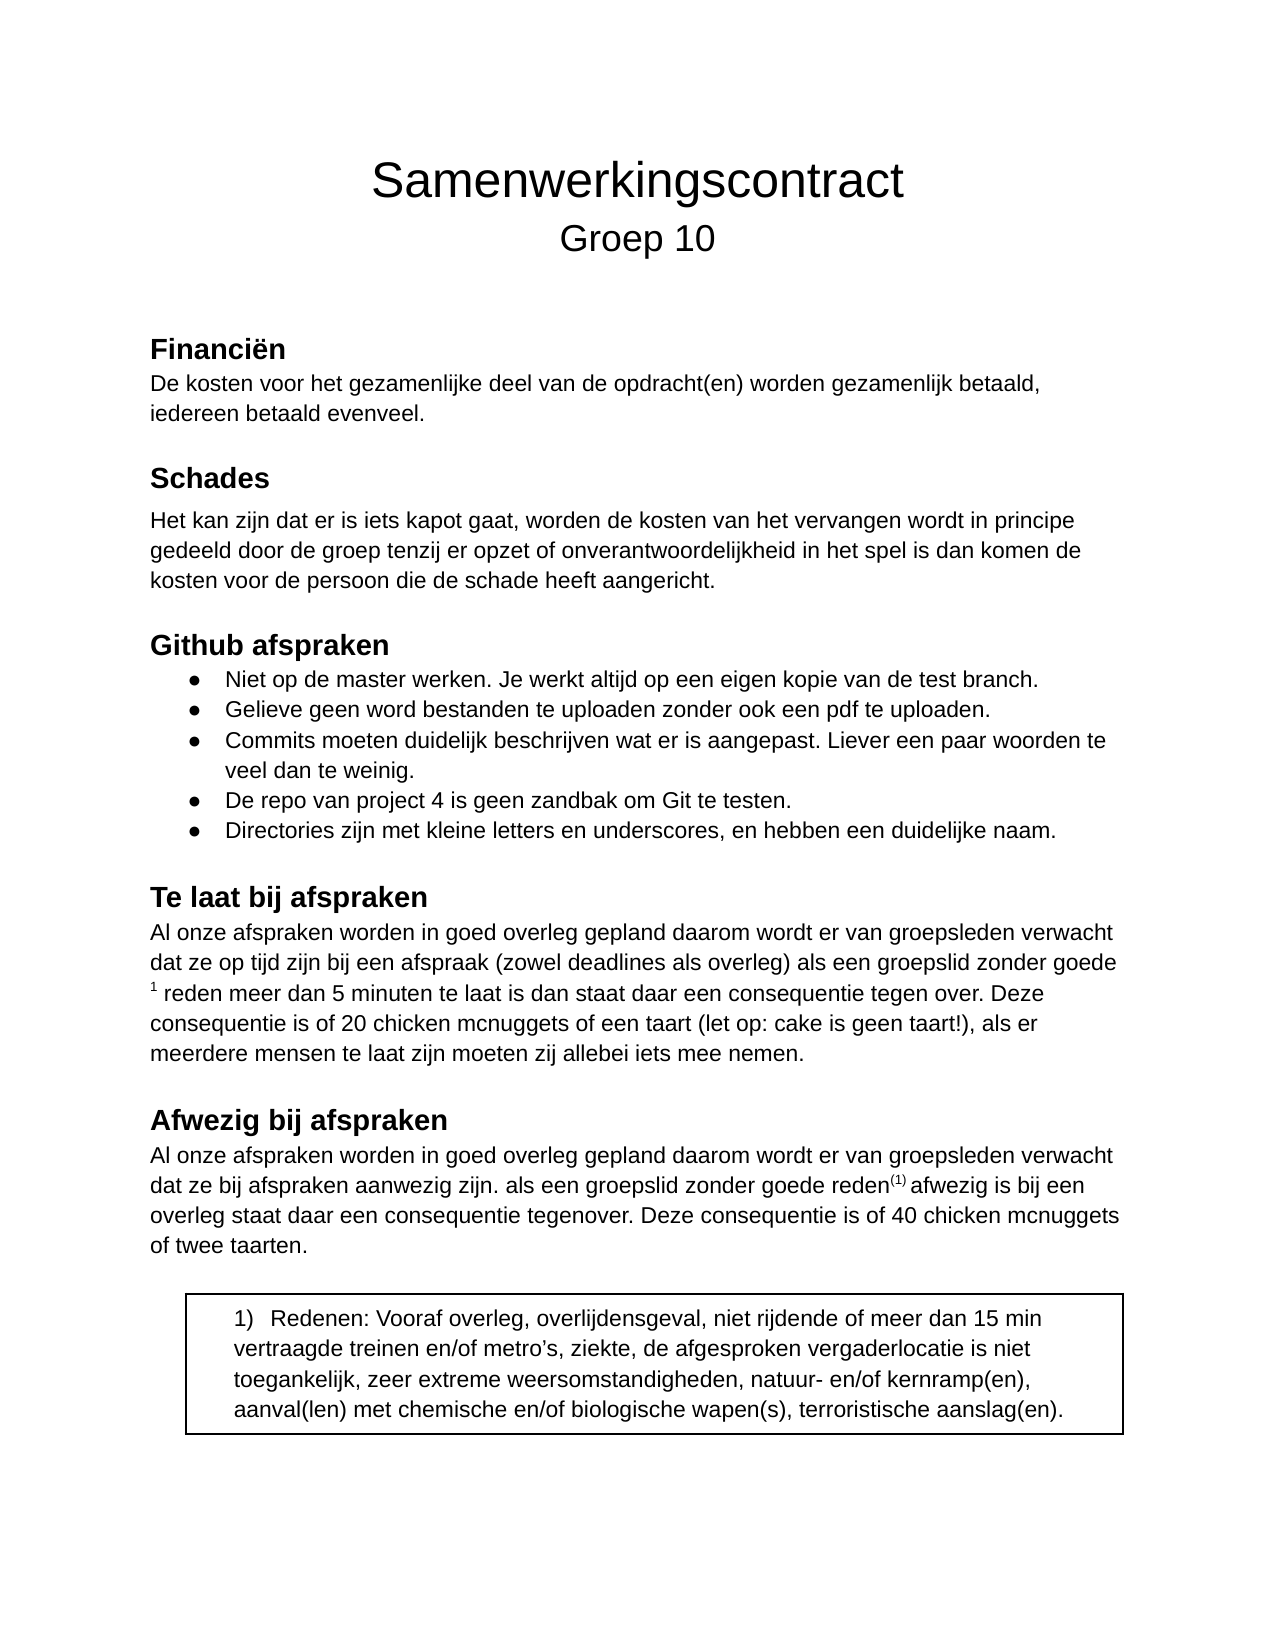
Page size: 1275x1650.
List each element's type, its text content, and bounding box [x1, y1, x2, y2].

text Al onze afspraken worden in goed overleg gepland daarom wordt er van groepsleden verwacht dat ze op tijd zijn bij een afspraak (zowel deadlines als overleg) als een groepslid zonder goede 1 reden meer dan 5 minuten te laat is dan staat daar een consequentie tegen over. Deze consequentie is of 20 chicken mcnuggets of een taart (let op: cake is geen taart!), als er meerdere mensen te laat zijn moeten zij allebei iets mee nemen. [150, 919, 1125, 1066]
text Financiën [150, 332, 1125, 365]
list De repo van project 4 is geen zandbak om Git te testen. [187, 787, 1125, 813]
text Al onze afspraken worden in goed overleg gepland daarom wordt er van groepsleden verwacht dat ze bij afspraken aanwezig zijn. als een groepslid zonder goede reden(1) afwezig is bij een overleg staat daar een consequentie tegenover. Deze consequentie is of 40 chicken mcnuggets of twee taarten. [150, 1142, 1125, 1259]
list Niet op de master werken. Je werkt altijd op een eigen kopie van de test branch. [187, 666, 1125, 693]
text Github afspraken [150, 628, 1125, 661]
text De kosten voor het gezamenlijke deel van de opdracht(en) worden gezamenlijk betaald, iedereen betaald evenveel. [150, 370, 1125, 427]
subtitle Schades [150, 461, 1125, 494]
text Samenwerkingscontract [150, 150, 1125, 207]
text Afwezig bij afspraken [150, 1103, 1125, 1137]
list Directories zijn met kleine letters en underscores, en hebben een duidelijke naam. [187, 817, 1125, 844]
text Groep 10 [150, 216, 1125, 259]
text Te laat bij afspraken [150, 881, 1125, 914]
list Commits moeten duidelijk beschrijven wat er is aangepast. Liever een paar woorden te veel dan te weinig. [187, 727, 1125, 783]
list Gelieve geen word bestanden te uploaden zonder ook een pdf te uploaden. [187, 696, 1125, 723]
text Het kan zijn dat er is iets kapot gaat, worden de kosten van het vervangen wordt in principe gedeeld door de groep tenzij er opzet of onverantwoordelijkheid in het spel is dan komen de kosten voor de persoon die de schade heeft aangericht. [150, 507, 1125, 594]
table_header 1) Redenen: Vooraf overleg, overlijdensgeval, niet rijdende of meer dan 15 min vertraagde treinen en/of metro’s, ziekte, de afgesproken vergaderlocatie is niet toegankelijk, zeer extreme weersomstandigheden, natuur- en/of kernramp(en), aanval(len) met chemische en/of biologische wapen(s), terroristische aanslag(en). [187, 1295, 1122, 1433]
